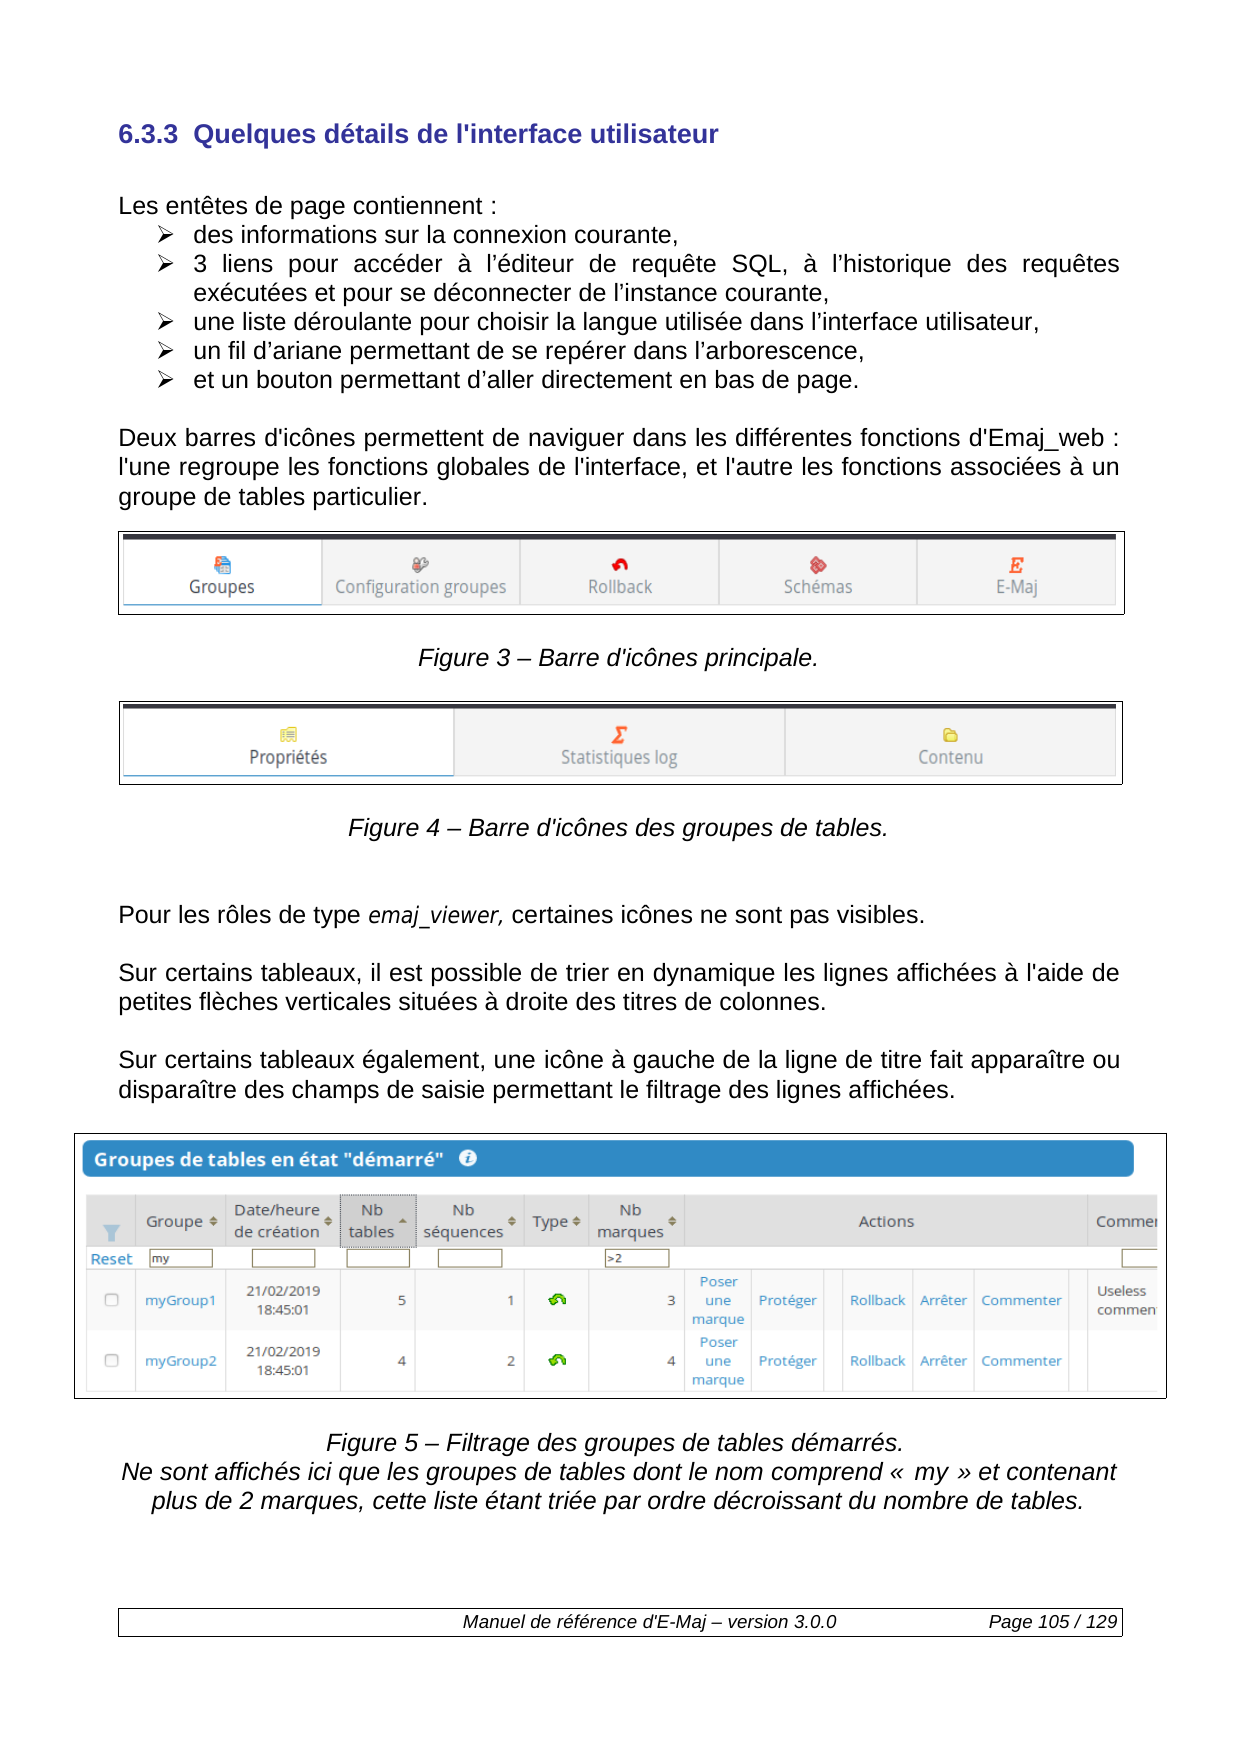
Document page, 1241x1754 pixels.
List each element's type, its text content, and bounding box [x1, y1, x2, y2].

list 3 liens pour accéder à l’éditeur de requête SQL, à l’historique des requêtes exécutées et pour se déconnecter de l’instance courante, [156, 249, 1122, 307]
list une liste déroulante pour choisir la langue utilisée dans l’interface utilisateur, [156, 307, 1122, 336]
text Pour les rôles de type emaj_viewer, certaines icônes ne sont pas visibles. [118, 900, 1122, 929]
picture [120, 534, 1121, 611]
picture [121, 704, 1119, 781]
text Deux barres d'icônes permettent de naviguer dans les différentes fonctions d'Emaj_web : l'une regroupe les fonctions globales de l'interface, et l'autre les fonctions associées à un groupe de tables particulier. [118, 423, 1122, 510]
text Figure 3 – Barre d'icônes principale. [118, 643, 1122, 672]
list et un bouton permettant d’aller directement en bas de page. [156, 365, 1122, 394]
text Les entêtes de page contiennent : [118, 191, 1122, 220]
text Figure 5 – Filtrage des groupes de tables démarrés. Ne sont affichés ici que les groupes de tables dont le nom comprend « my » et contenant plus de 2 marques, cette liste étant triée par ordre décroissant du nombre de tables. [118, 1427, 1122, 1514]
picture [76, 1135, 1164, 1396]
list un fil d’ariane permettant de se repérer dans l’arborescence, [156, 336, 1122, 365]
subtitle Quelques détails de l'interface utilisateur [118, 118, 1122, 149]
list des informations sur la connexion courante, [156, 220, 1122, 249]
text Figure 4 – Barre d'icônes des groupes de tables. [118, 813, 1122, 842]
text Sur certains tableaux également, une icône à gauche de la ligne de titre fait apparaître ou disparaître des champs de saisie permettant le filtrage des lignes affichées. [118, 1045, 1122, 1103]
text Sur certains tableaux, il est possible de trier en dynamique les lignes affichées à l'aide de petites flèches verticales situées à droite des titres de colonnes. [118, 958, 1122, 1016]
